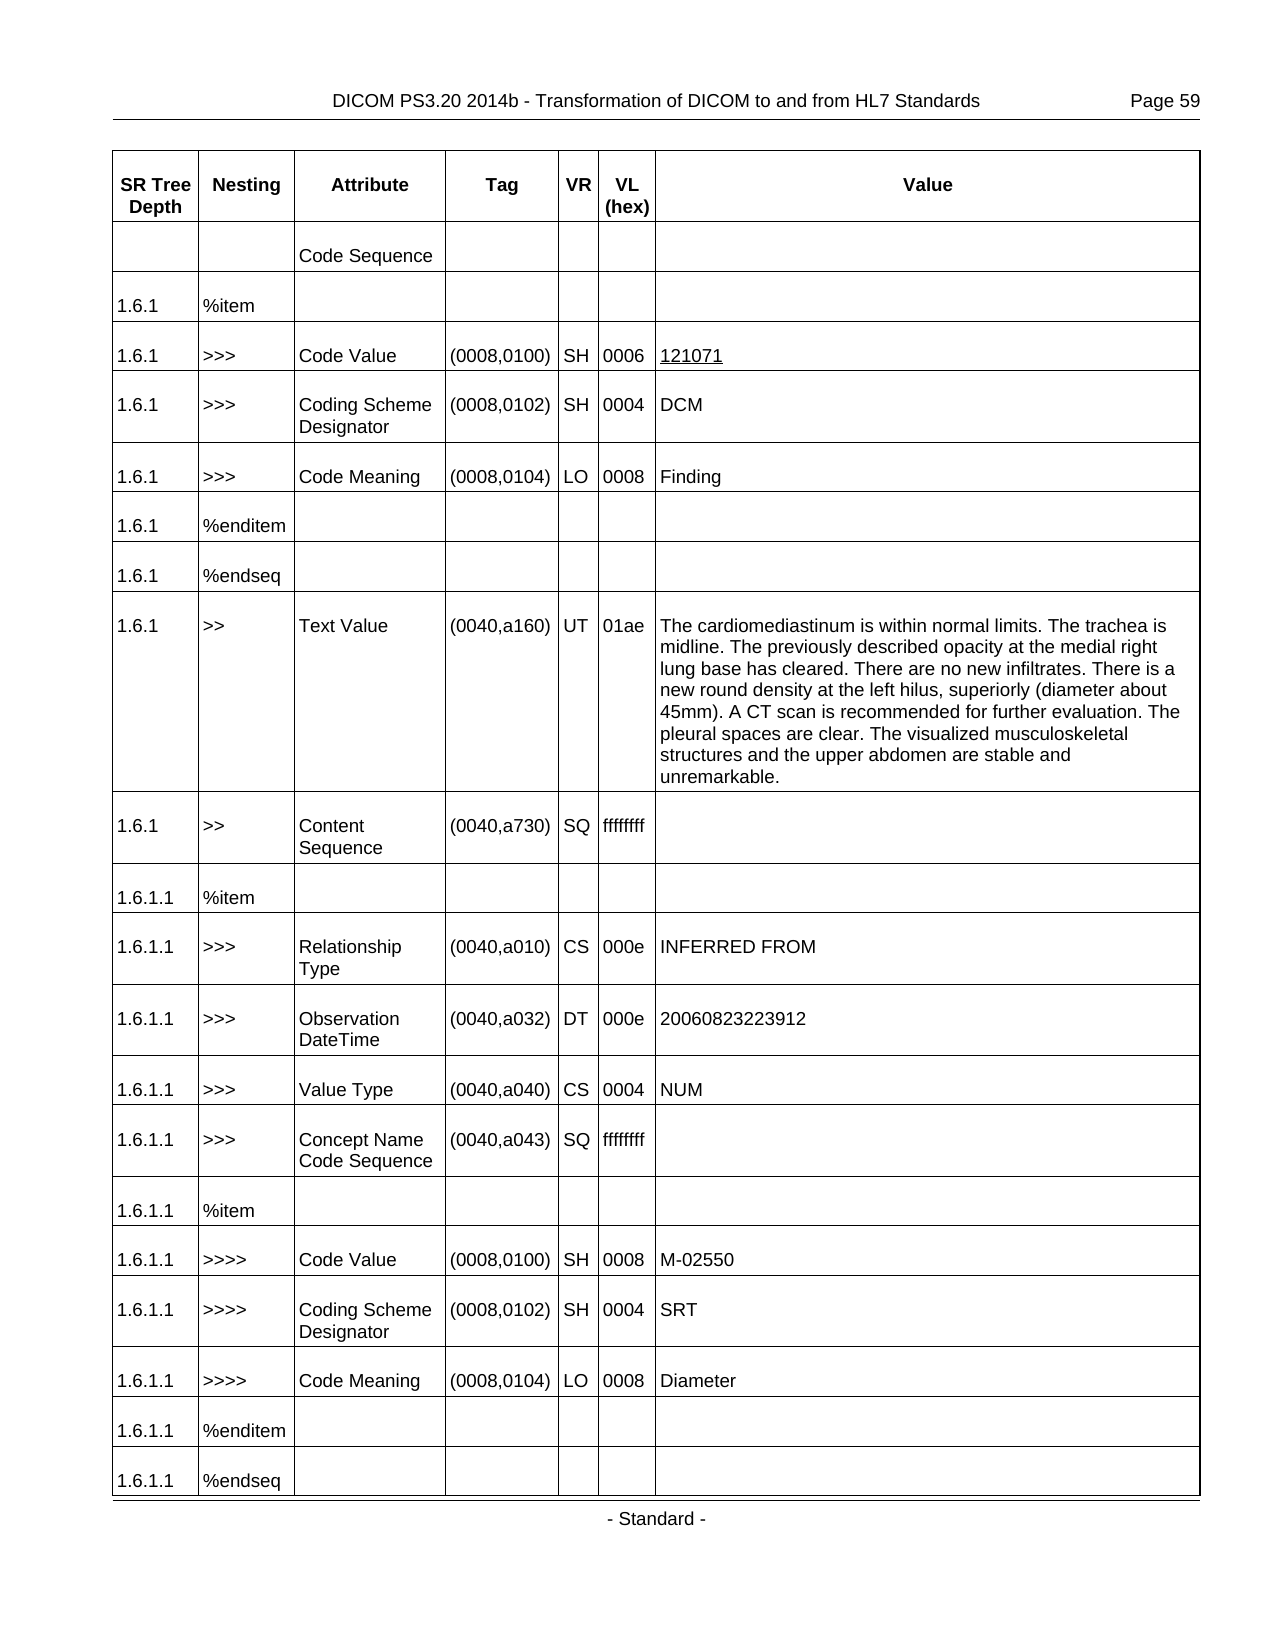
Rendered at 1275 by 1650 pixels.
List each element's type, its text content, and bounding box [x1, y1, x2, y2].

table_cell >>> [199, 371, 294, 442]
table_cell (0040,a160) [446, 592, 558, 791]
table_header VR [559, 151, 598, 221]
table_cell [295, 1397, 445, 1446]
table_cell SH [559, 1226, 598, 1275]
table_cell >>> [199, 985, 294, 1055]
table_cell 1.6.1 [113, 542, 198, 591]
table_cell %endseq [199, 1447, 294, 1495]
table_cell [656, 1397, 1199, 1446]
table_cell [656, 1105, 1199, 1176]
table_cell [656, 492, 1199, 541]
table_cell >>>> [199, 1276, 294, 1346]
table_cell (0040,a043) [446, 1105, 558, 1176]
table_cell [446, 864, 558, 912]
table_cell [295, 1177, 445, 1225]
table_cell UT [559, 592, 598, 791]
table_cell 0006 [599, 322, 655, 370]
table_cell 0008 [599, 1226, 655, 1275]
table_cell [599, 1177, 655, 1225]
table_cell (0008,0100) [446, 1226, 558, 1275]
table_cell 1.6.1 [113, 272, 198, 321]
table_cell [199, 222, 294, 271]
table_cell SH [559, 1276, 598, 1346]
table_cell 1.6.1.1 [113, 1177, 198, 1225]
table_cell %item [199, 1177, 294, 1225]
table_cell DT [559, 985, 598, 1055]
table_cell NUM [656, 1056, 1199, 1104]
table_cell >>>> [199, 1347, 294, 1396]
table_cell 1.6.1.1 [113, 913, 198, 983]
table_cell 1.6.1.1 [113, 1347, 198, 1396]
table_cell (0040,a032) [446, 985, 558, 1055]
table_cell 121071 [656, 322, 1199, 370]
table_cell 0008 [599, 1347, 655, 1396]
table_cell INFERRED FROM [656, 913, 1199, 983]
table_cell [656, 542, 1199, 591]
table_cell [656, 1447, 1199, 1495]
table_cell 000e [599, 913, 655, 983]
table_cell LO [559, 1347, 598, 1396]
table_cell >>> [199, 1105, 294, 1176]
table_cell SH [559, 322, 598, 370]
table_cell [446, 222, 558, 271]
table_cell [446, 1177, 558, 1225]
table_cell [599, 272, 655, 321]
table_cell 20060823223912 [656, 985, 1199, 1055]
table_cell ffffffff [599, 792, 655, 862]
table_cell [446, 492, 558, 541]
table_cell [656, 792, 1199, 862]
table_cell %endseq [199, 542, 294, 591]
table_cell Code Value [295, 1226, 445, 1275]
table_cell >> [199, 592, 294, 791]
table_cell CS [559, 1056, 598, 1104]
table_cell (0040,a040) [446, 1056, 558, 1104]
table_cell SQ [559, 1105, 598, 1176]
table_cell [446, 272, 558, 321]
table_cell [295, 1447, 445, 1495]
table_cell Content Sequence [295, 792, 445, 862]
table_cell The cardiomediastinum is within normal limits. The trachea is midline. The previously described opacity at the medial right lung base has cleared. There are no new infiltrates. There is a new round density at the left hilus, superiorly (diameter about 45mm). A CT scan is recommended for further evaluation. The pleural spaces are clear. The visualized musculoskeletal structures and the upper abdomen are stable and unremarkable. [656, 592, 1199, 791]
table_cell Diameter [656, 1347, 1199, 1396]
table_cell [599, 542, 655, 591]
table_cell [559, 1447, 598, 1495]
table_header Attribute [295, 151, 445, 221]
table_cell [559, 222, 598, 271]
table_cell Coding Scheme Designator [295, 371, 445, 442]
table_cell (0008,0104) [446, 443, 558, 491]
table_cell [295, 492, 445, 541]
table_cell [599, 492, 655, 541]
table_header Value [656, 151, 1199, 221]
table_cell 1.6.1.1 [113, 985, 198, 1055]
table_cell [599, 222, 655, 271]
table_cell Observation DateTime [295, 985, 445, 1055]
table_cell 1.6.1 [113, 371, 198, 442]
table_cell CS [559, 913, 598, 983]
table_cell 1.6.1 [113, 492, 198, 541]
table_cell 1.6.1.1 [113, 1276, 198, 1346]
table_cell 0004 [599, 1276, 655, 1346]
table_cell ffffffff [599, 1105, 655, 1176]
table_cell >>> [199, 322, 294, 370]
table_cell [559, 864, 598, 912]
table_cell >>> [199, 443, 294, 491]
table_cell (0008,0102) [446, 1276, 558, 1346]
table_cell (0040,a730) [446, 792, 558, 862]
table_cell [656, 222, 1199, 271]
table_cell 0004 [599, 371, 655, 442]
table_cell [113, 222, 198, 271]
table_cell Finding [656, 443, 1199, 491]
table_cell SH [559, 371, 598, 442]
table_cell >>>> [199, 1226, 294, 1275]
table_cell %item [199, 272, 294, 321]
table_cell >>> [199, 1056, 294, 1104]
table_header Tag [446, 151, 558, 221]
table_cell 1.6.1 [113, 592, 198, 791]
table_cell Relationship Type [295, 913, 445, 983]
table_cell [559, 1177, 598, 1225]
table_cell 01ae [599, 592, 655, 791]
table_cell 1.6.1 [113, 322, 198, 370]
table_cell 1.6.1.1 [113, 864, 198, 912]
table_cell %item [199, 864, 294, 912]
table_cell Coding Scheme Designator [295, 1276, 445, 1346]
table_cell [446, 542, 558, 591]
table_cell [446, 1397, 558, 1446]
table_cell 1.6.1.1 [113, 1056, 198, 1104]
table_cell [656, 272, 1199, 321]
table_header VL (hex) [599, 151, 655, 221]
table_cell SRT [656, 1276, 1199, 1346]
table_cell [656, 1177, 1199, 1225]
table_header SR Tree Depth [113, 151, 198, 221]
table_cell SQ [559, 792, 598, 862]
table_cell [599, 1397, 655, 1446]
table_cell [446, 1447, 558, 1495]
table_cell [295, 272, 445, 321]
table_cell 1.6.1 [113, 792, 198, 862]
table_cell 1.6.1.1 [113, 1226, 198, 1275]
table_cell [599, 1447, 655, 1495]
table_cell 1.6.1.1 [113, 1105, 198, 1176]
table_cell (0040,a010) [446, 913, 558, 983]
table_cell Code Value [295, 322, 445, 370]
table_cell Code Meaning [295, 443, 445, 491]
table_cell Concept Name Code Sequence [295, 1105, 445, 1176]
table_cell LO [559, 443, 598, 491]
table_cell [559, 492, 598, 541]
table_cell Code Sequence [295, 222, 445, 271]
table_cell Value Type [295, 1056, 445, 1104]
table_cell M-02550 [656, 1226, 1199, 1275]
table_cell 0004 [599, 1056, 655, 1104]
table_cell [295, 864, 445, 912]
table_cell (0008,0100) [446, 322, 558, 370]
table_header Nesting [199, 151, 294, 221]
table_cell [295, 542, 445, 591]
table_cell Code Meaning [295, 1347, 445, 1396]
table_cell [559, 542, 598, 591]
table_cell 1.6.1.1 [113, 1447, 198, 1495]
table_cell %enditem [199, 492, 294, 541]
table_cell DCM [656, 371, 1199, 442]
table_cell Text Value [295, 592, 445, 791]
table_cell >> [199, 792, 294, 862]
table_cell [559, 1397, 598, 1446]
table_cell (0008,0104) [446, 1347, 558, 1396]
table_cell [559, 272, 598, 321]
table_cell 1.6.1 [113, 443, 198, 491]
table_cell (0008,0102) [446, 371, 558, 442]
table_cell %enditem [199, 1397, 294, 1446]
table_cell 0008 [599, 443, 655, 491]
table_cell [656, 864, 1199, 912]
table_cell [599, 864, 655, 912]
table_cell 1.6.1.1 [113, 1397, 198, 1446]
table_cell 000e [599, 985, 655, 1055]
table_cell >>> [199, 913, 294, 983]
